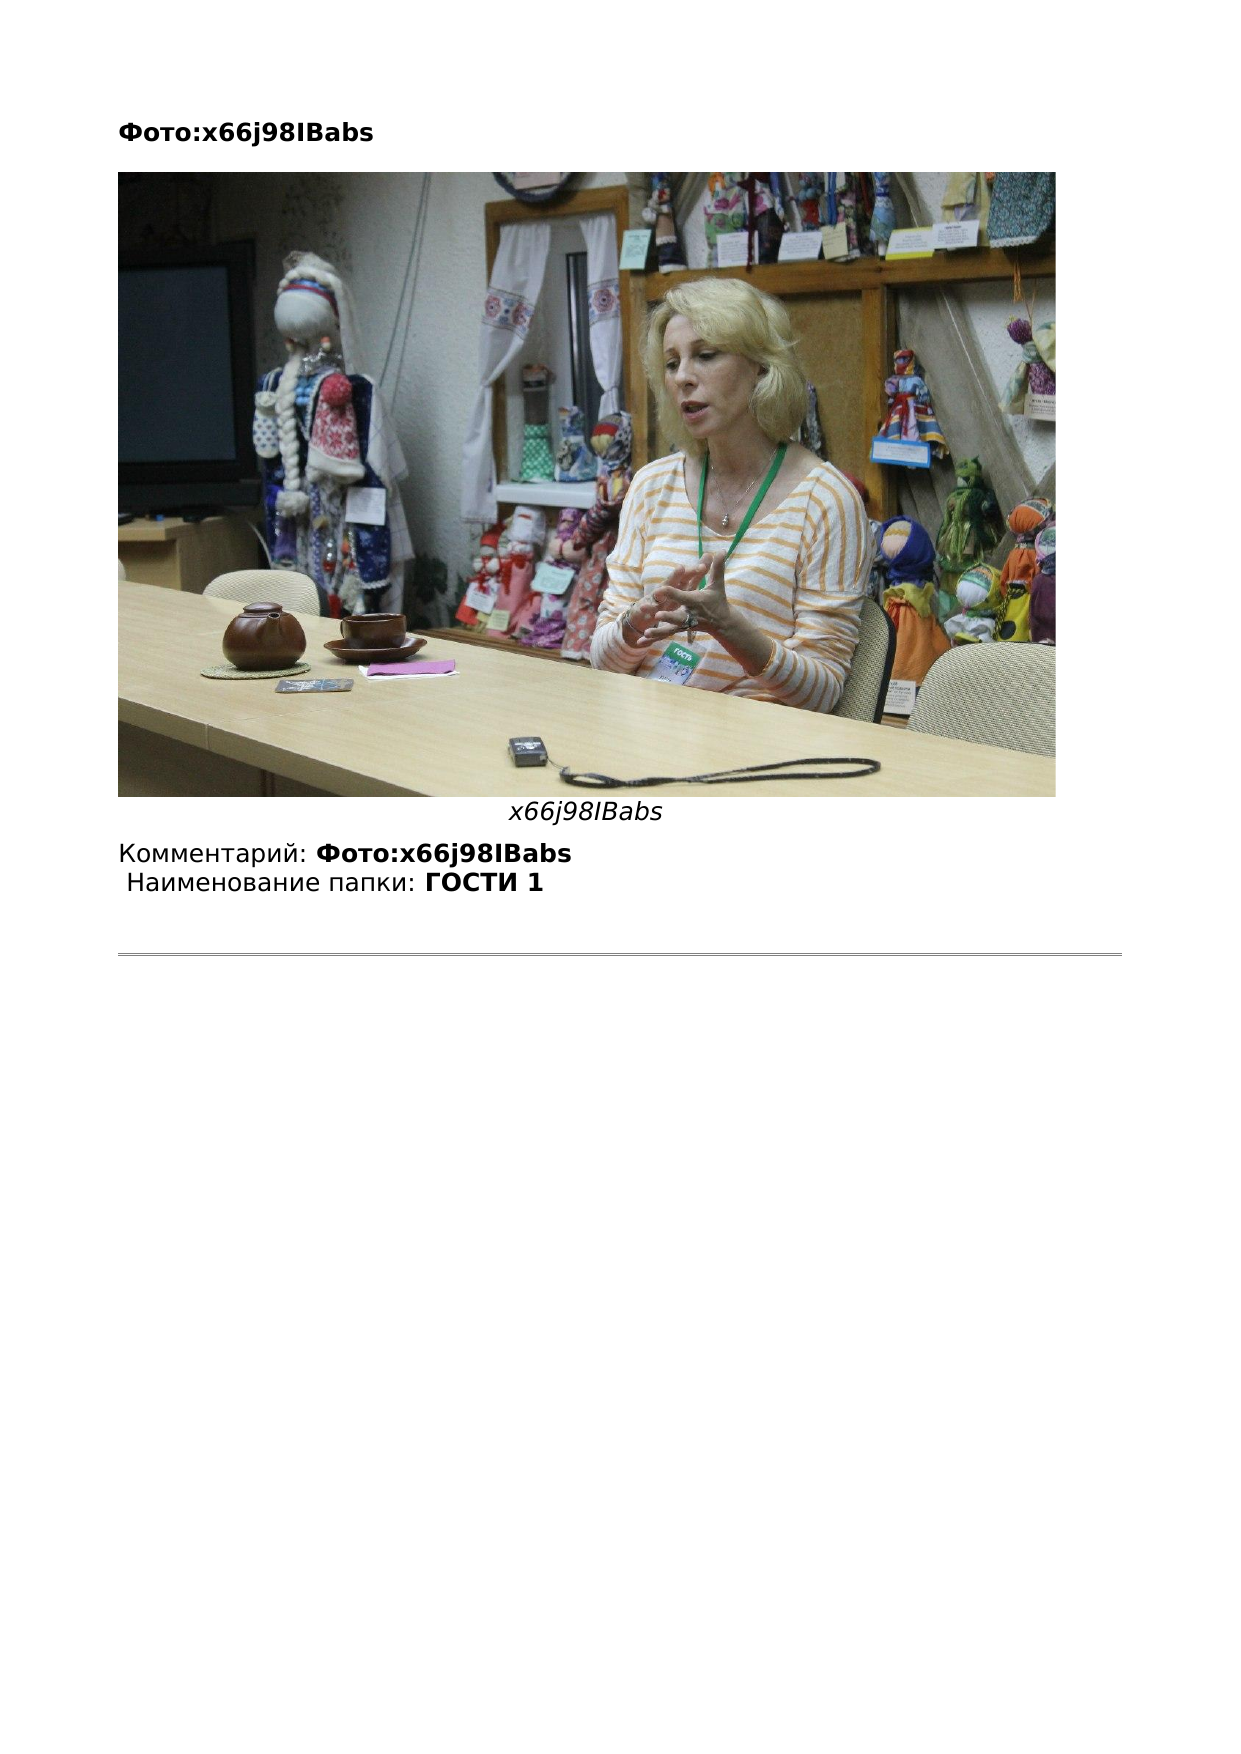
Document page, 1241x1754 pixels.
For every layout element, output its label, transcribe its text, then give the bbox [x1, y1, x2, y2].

text Комментарий: Фото:x66j98IBabs Наименование папки: ГОСТИ 1 [118, 839, 1122, 926]
text x66j98IBabs [118, 797, 1056, 826]
picture [118, 172, 1056, 797]
subtitle Фото:x66j98IBabs [118, 118, 1122, 147]
